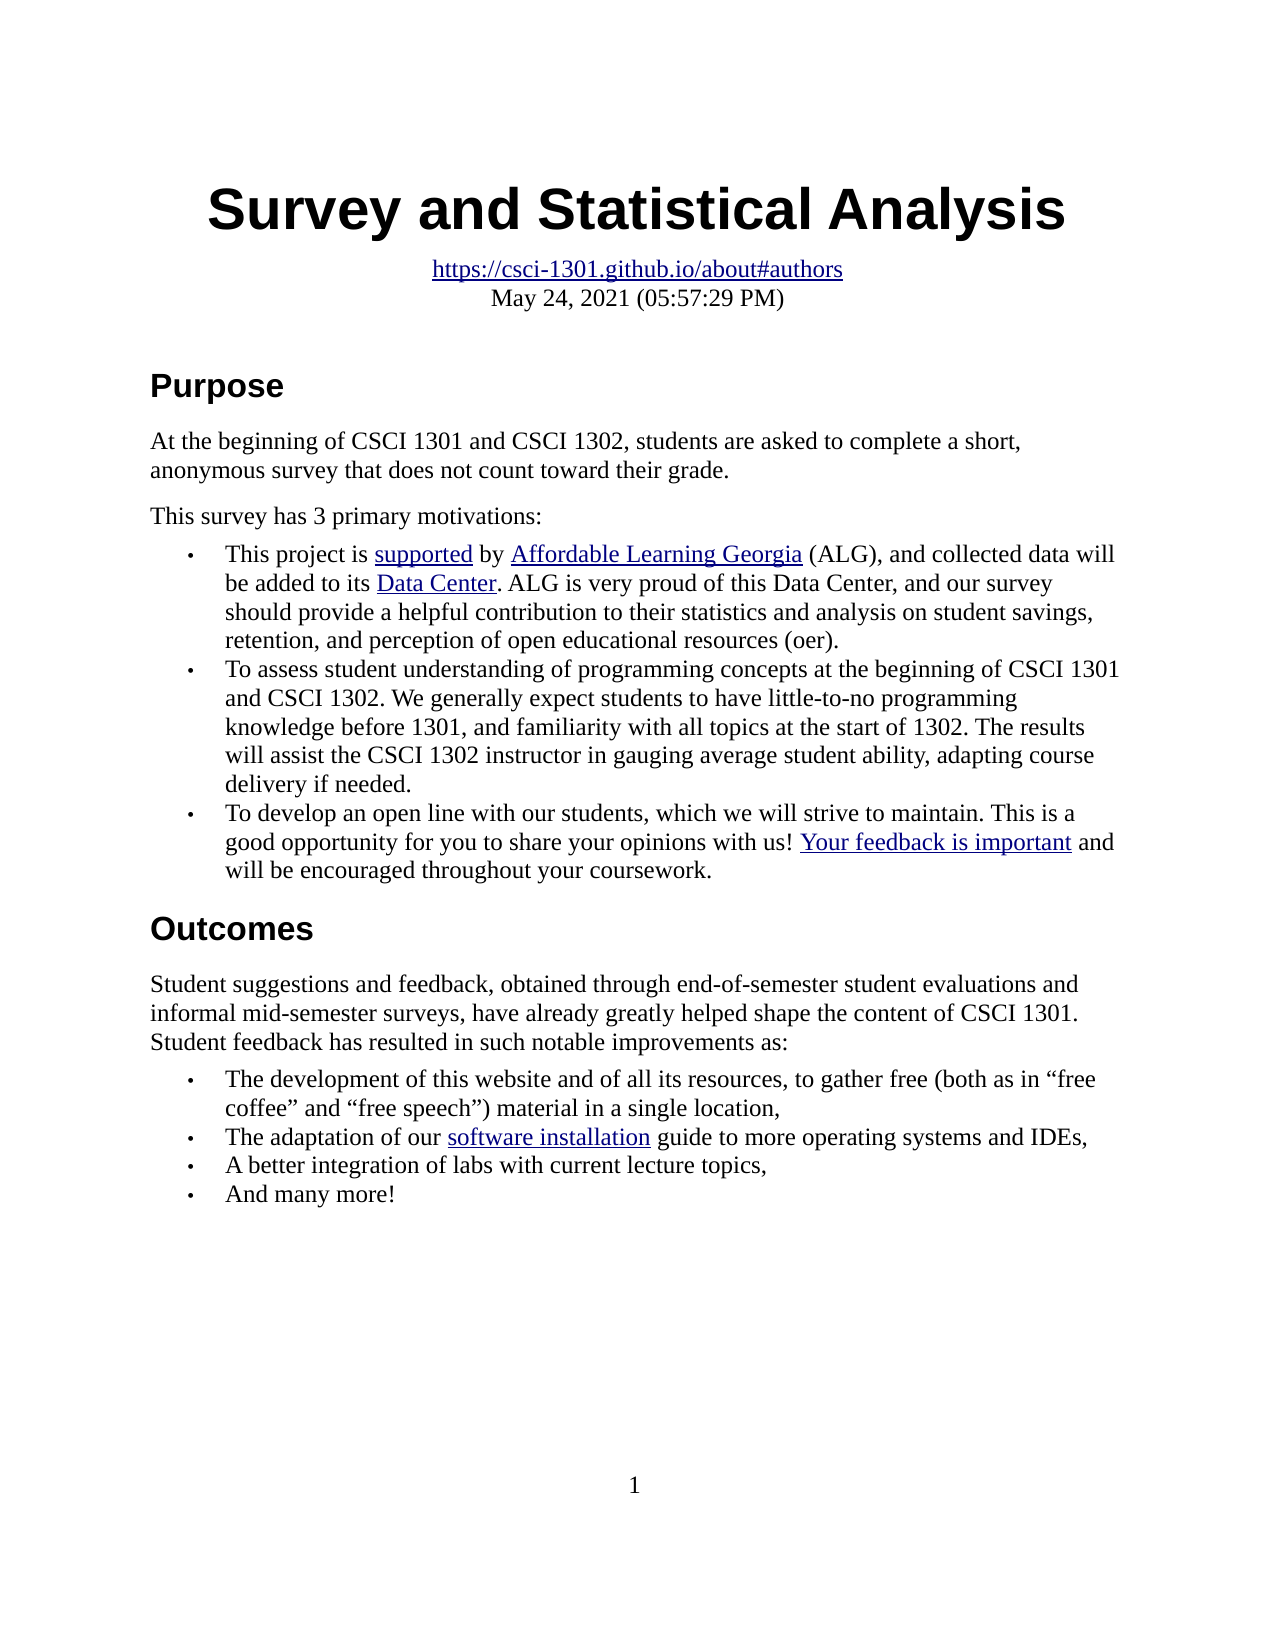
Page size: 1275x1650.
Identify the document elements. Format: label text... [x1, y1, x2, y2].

list And many more! [187, 1179, 1125, 1208]
list The development of this website and of all its resources, to gather free (both as in “free coffee” and “free speech”) material in a single location, [187, 1064, 1125, 1122]
text This survey has 3 primary motivations: [150, 501, 1125, 530]
text https://csci-1301.github.io/about#authors [150, 254, 1125, 283]
list A better integration of labs with current lecture topics, [187, 1151, 1125, 1179]
title Survey and Statistical Analysis [150, 175, 1125, 242]
subtitle Outcomes [150, 909, 1125, 948]
list To develop an open line with our students, which we will strive to maintain. This is a good opportunity for you to share your opinions with us! Your feedback is important and will be encouraged throughout your coursework. [187, 798, 1125, 884]
text Student suggestions and feedback, obtained through end-of-semester student evaluations and informal mid-semester surveys, have already greatly helped shape the content of CSCI 1301. Student feedback has resulted in such notable improvements as: [150, 969, 1125, 1055]
list The adaptation of our software installation guide to more operating systems and IDEs, [187, 1122, 1125, 1151]
list To assess student understanding of programming concepts at the beginning of CSCI 1301 and CSCI 1302. We generally expect students to have little-to-no programming knowledge before 1301, and familiarity with all topics at the start of 1302. The results will assist the CSCI 1302 instructor in gauging average student ability, adapting course delivery if needed. [187, 654, 1125, 798]
text At the beginning of CSCI 1301 and CSCI 1302, students are asked to complete a short, anonymous survey that does not count toward their grade. [150, 426, 1125, 483]
text May 24, 2021 (05:57:29 PM) [150, 283, 1125, 312]
subtitle Purpose [150, 366, 1125, 404]
list This project is supported by Affordable Learning Georgia (ALG), and collected data will be added to its Data Center. ALG is very proud of this Data Center, and our survey should provide a helpful contribution to their statistics and analysis on student savings, retention, and perception of open educational resources (oer). [187, 539, 1125, 654]
